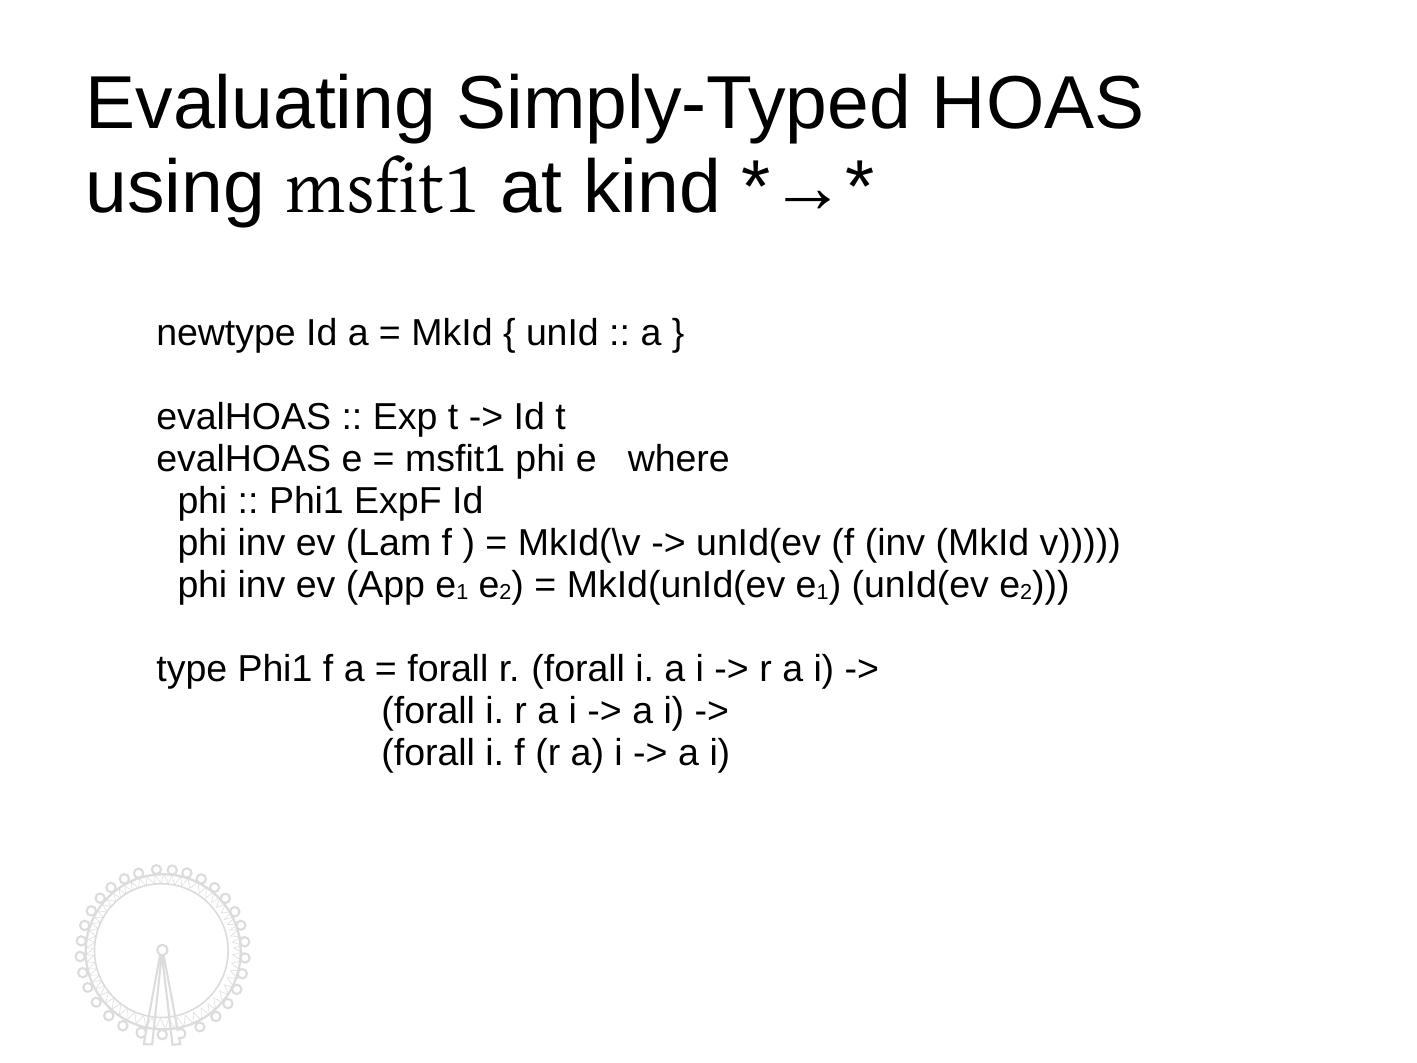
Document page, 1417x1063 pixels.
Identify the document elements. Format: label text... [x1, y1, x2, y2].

list newtype Id a = MkId { unId :: a } evalHOAS :: Exp t -> Id t evalHOAS e = msfit1 phi e where phi :: Phi1 ExpF Id phi inv ev (Lam f ) = MkId(\v -> unId(ev (f (inv (MkId v))))) phi inv ev (App e1 e2) = MkId(unId(ev e1) (unId(ev e2))) type Phi1 f a = forall r. (forall i. a i -> r a i) -> (forall i. r a i -> a i) -> (forall i. f (r a) i -> a i) [141, 303, 1272, 931]
title Evaluating Simply-Typed HOAS using msfit1 at kind *→* [70, 53, 1346, 240]
